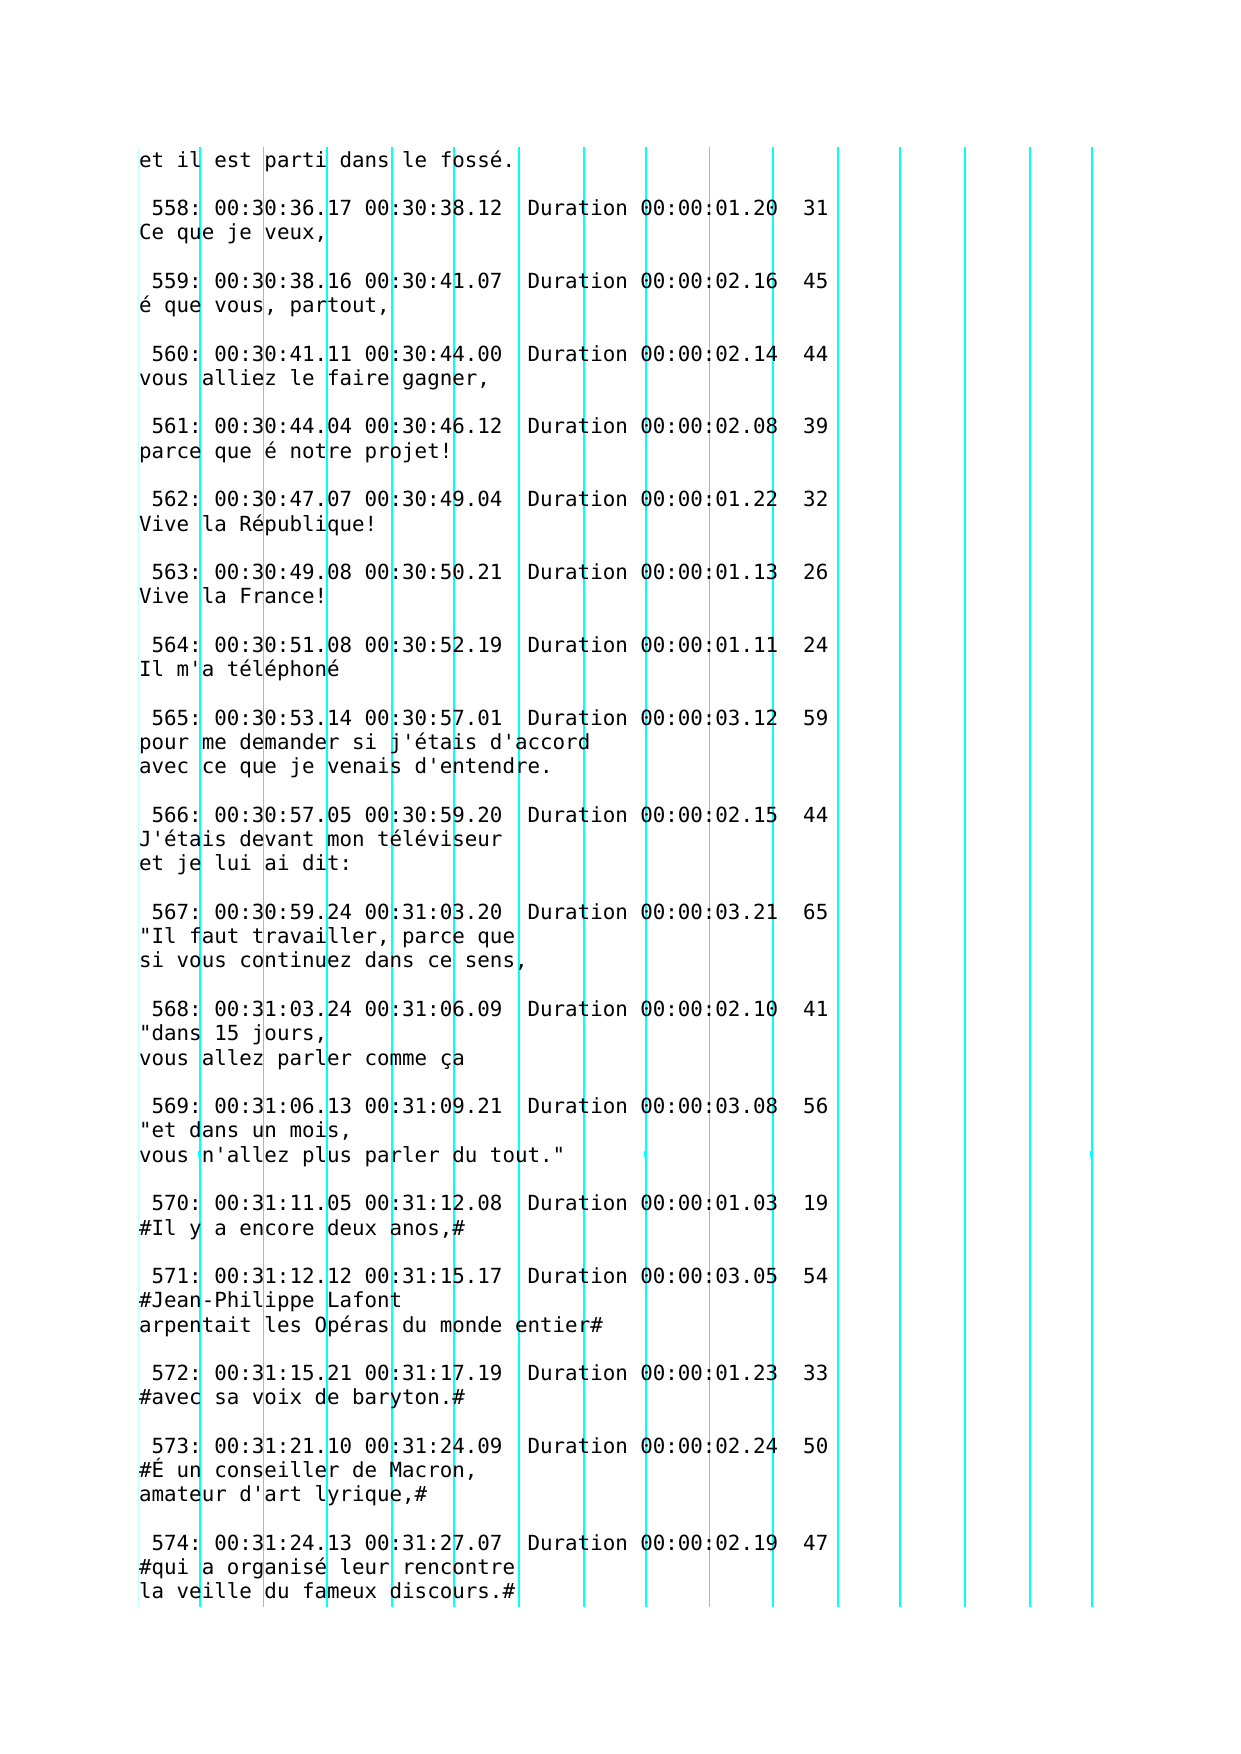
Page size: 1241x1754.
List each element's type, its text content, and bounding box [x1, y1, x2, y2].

text é que vous, partout, [139, 293, 1101, 317]
text 566: 00:30:57.05 00:30:59.20 Duration 00:00:02.15 44 [139, 803, 1101, 827]
text 572: 00:31:15.21 00:31:17.19 Duration 00:00:01.23 33 [139, 1361, 1101, 1385]
text 574: 00:31:24.13 00:31:27.07 Duration 00:00:02.19 47 [139, 1531, 1101, 1555]
text parce que é notre projet! [139, 439, 1101, 463]
text 570: 00:31:11.05 00:31:12.08 Duration 00:00:01.03 19 [139, 1191, 1101, 1216]
text la veille du fameux discours.# [139, 1579, 1101, 1604]
text et je lui ai dit: [139, 851, 1101, 876]
text avec ce que je venais d'entendre. [139, 754, 1101, 779]
text amateur d'art lyrique,# [139, 1482, 1101, 1507]
text 569: 00:31:06.13 00:31:09.21 Duration 00:00:03.08 56 [139, 1094, 1101, 1118]
text #Il y a encore deux anos,# [139, 1216, 1101, 1240]
text arpentait les Opéras du monde entier# [139, 1313, 1101, 1337]
text 562: 00:30:47.07 00:30:49.04 Duration 00:00:01.22 32 [139, 487, 1101, 512]
text 561: 00:30:44.04 00:30:46.12 Duration 00:00:02.08 39 [139, 414, 1101, 439]
text 573: 00:31:21.10 00:31:24.09 Duration 00:00:02.24 50 [139, 1434, 1101, 1458]
text 568: 00:31:03.24 00:31:06.09 Duration 00:00:02.10 41 [139, 997, 1101, 1021]
text 558: 00:30:36.17 00:30:38.12 Duration 00:00:01.20 31 [139, 196, 1101, 220]
text "et dans un mois, [139, 1118, 1101, 1143]
text 571: 00:31:12.12 00:31:15.17 Duration 00:00:03.05 54 [139, 1264, 1101, 1288]
picture [138, 147, 1102, 1607]
text vous alliez le faire gagner, [139, 366, 1101, 390]
text "Il faut travailler, parce que [139, 924, 1101, 948]
text 559: 00:30:38.16 00:30:41.07 Duration 00:00:02.16 45 [139, 269, 1101, 293]
text pour me demander si j'étais d'accord [139, 730, 1101, 754]
text 565: 00:30:53.14 00:30:57.01 Duration 00:00:03.12 59 [139, 706, 1101, 730]
text vous n'allez plus parler du tout." [139, 1143, 1101, 1167]
text Il m'a téléphoné [139, 657, 1101, 682]
text "dans 15 jours, [139, 1021, 1101, 1046]
text #Jean-Philippe Lafont [139, 1288, 1101, 1313]
text vous allez parler comme ça [139, 1046, 1101, 1070]
text Vive la France! [139, 584, 1101, 609]
text 560: 00:30:41.11 00:30:44.00 Duration 00:00:02.14 44 [139, 342, 1101, 366]
text #É un conseiller de Macron, [139, 1458, 1101, 1482]
text J'étais devant mon téléviseur [139, 827, 1101, 851]
text et il est parti dans le fossé. [139, 148, 1101, 172]
text Vive la République! [139, 512, 1101, 536]
text Ce que je veux, [139, 220, 1101, 245]
text 564: 00:30:51.08 00:30:52.19 Duration 00:00:01.11 24 [139, 633, 1101, 657]
text #avec sa voix de baryton.# [139, 1385, 1101, 1410]
text si vous continuez dans ce sens, [139, 948, 1101, 973]
text #qui a organisé leur rencontre [139, 1555, 1101, 1579]
text 563: 00:30:49.08 00:30:50.21 Duration 00:00:01.13 26 [139, 560, 1101, 584]
text 567: 00:30:59.24 00:31:03.20 Duration 00:00:03.21 65 [139, 900, 1101, 924]
